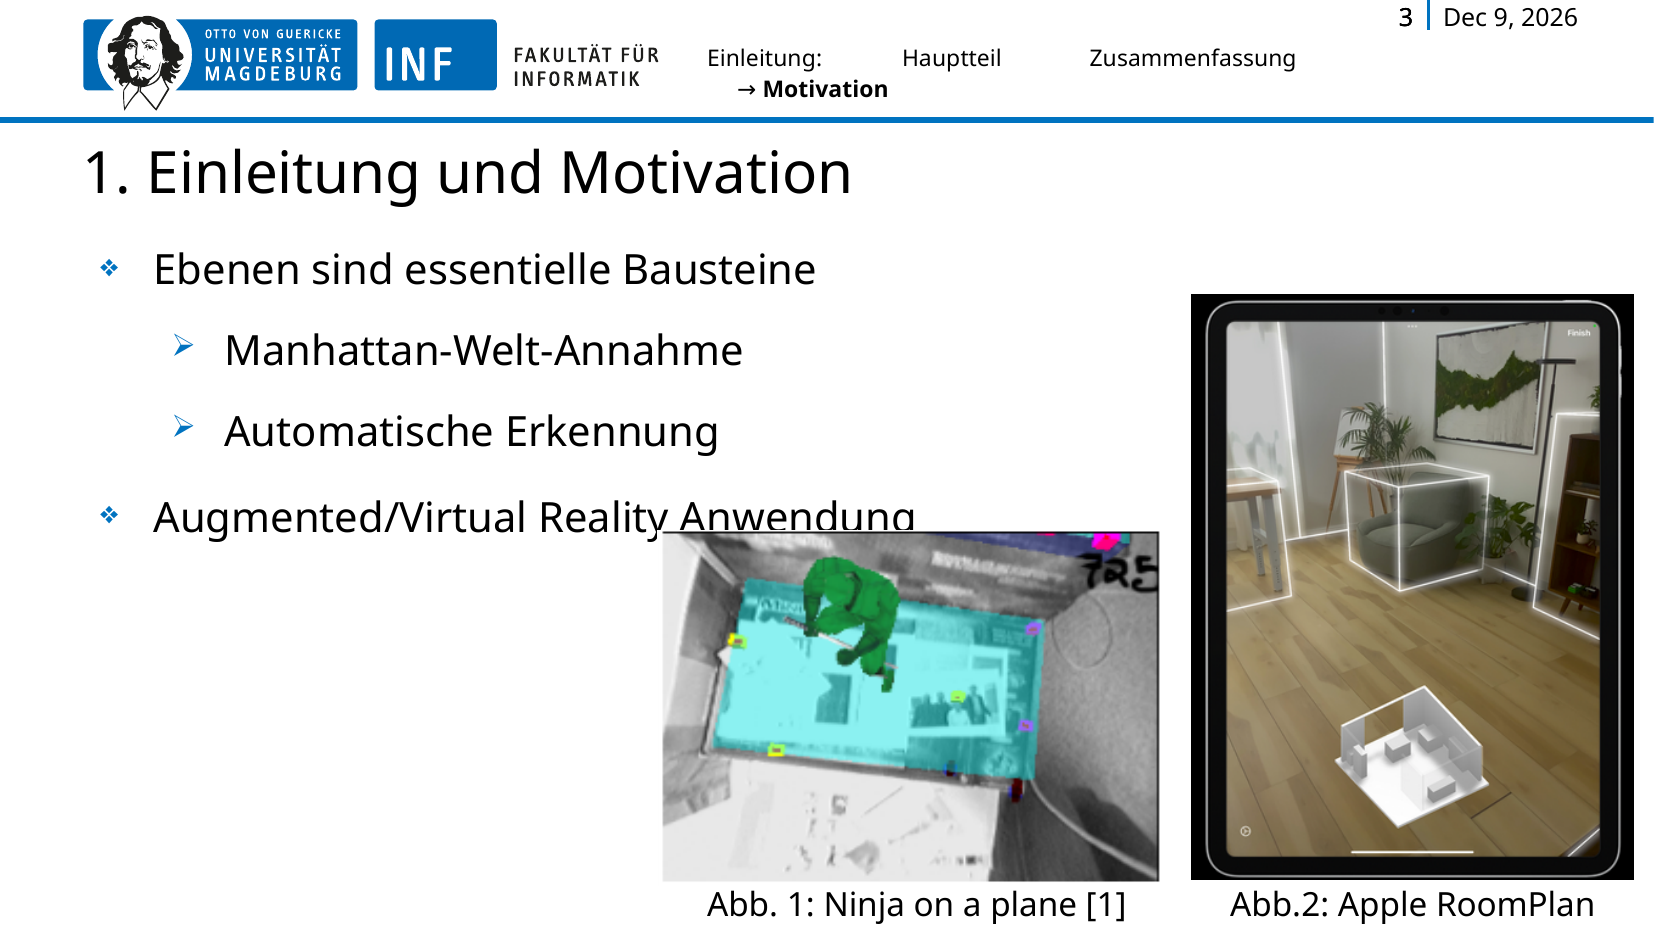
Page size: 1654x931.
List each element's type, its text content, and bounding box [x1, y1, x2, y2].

text_box Abb. 1: Ninja on a plane [1] [647, 873, 1188, 931]
list Ebenen sind essentielle Bausteine Manhattan-Welt-Annahme Automatische Erkennung Augmented/Virtual Reality Anwendung [82, 240, 1571, 916]
picture [657, 530, 1168, 873]
title 1. Einleitung und Motivation [82, 131, 1571, 211]
text_box Abb.2: Apple RoomPlan [1191, 873, 1636, 931]
picture [1191, 294, 1634, 873]
